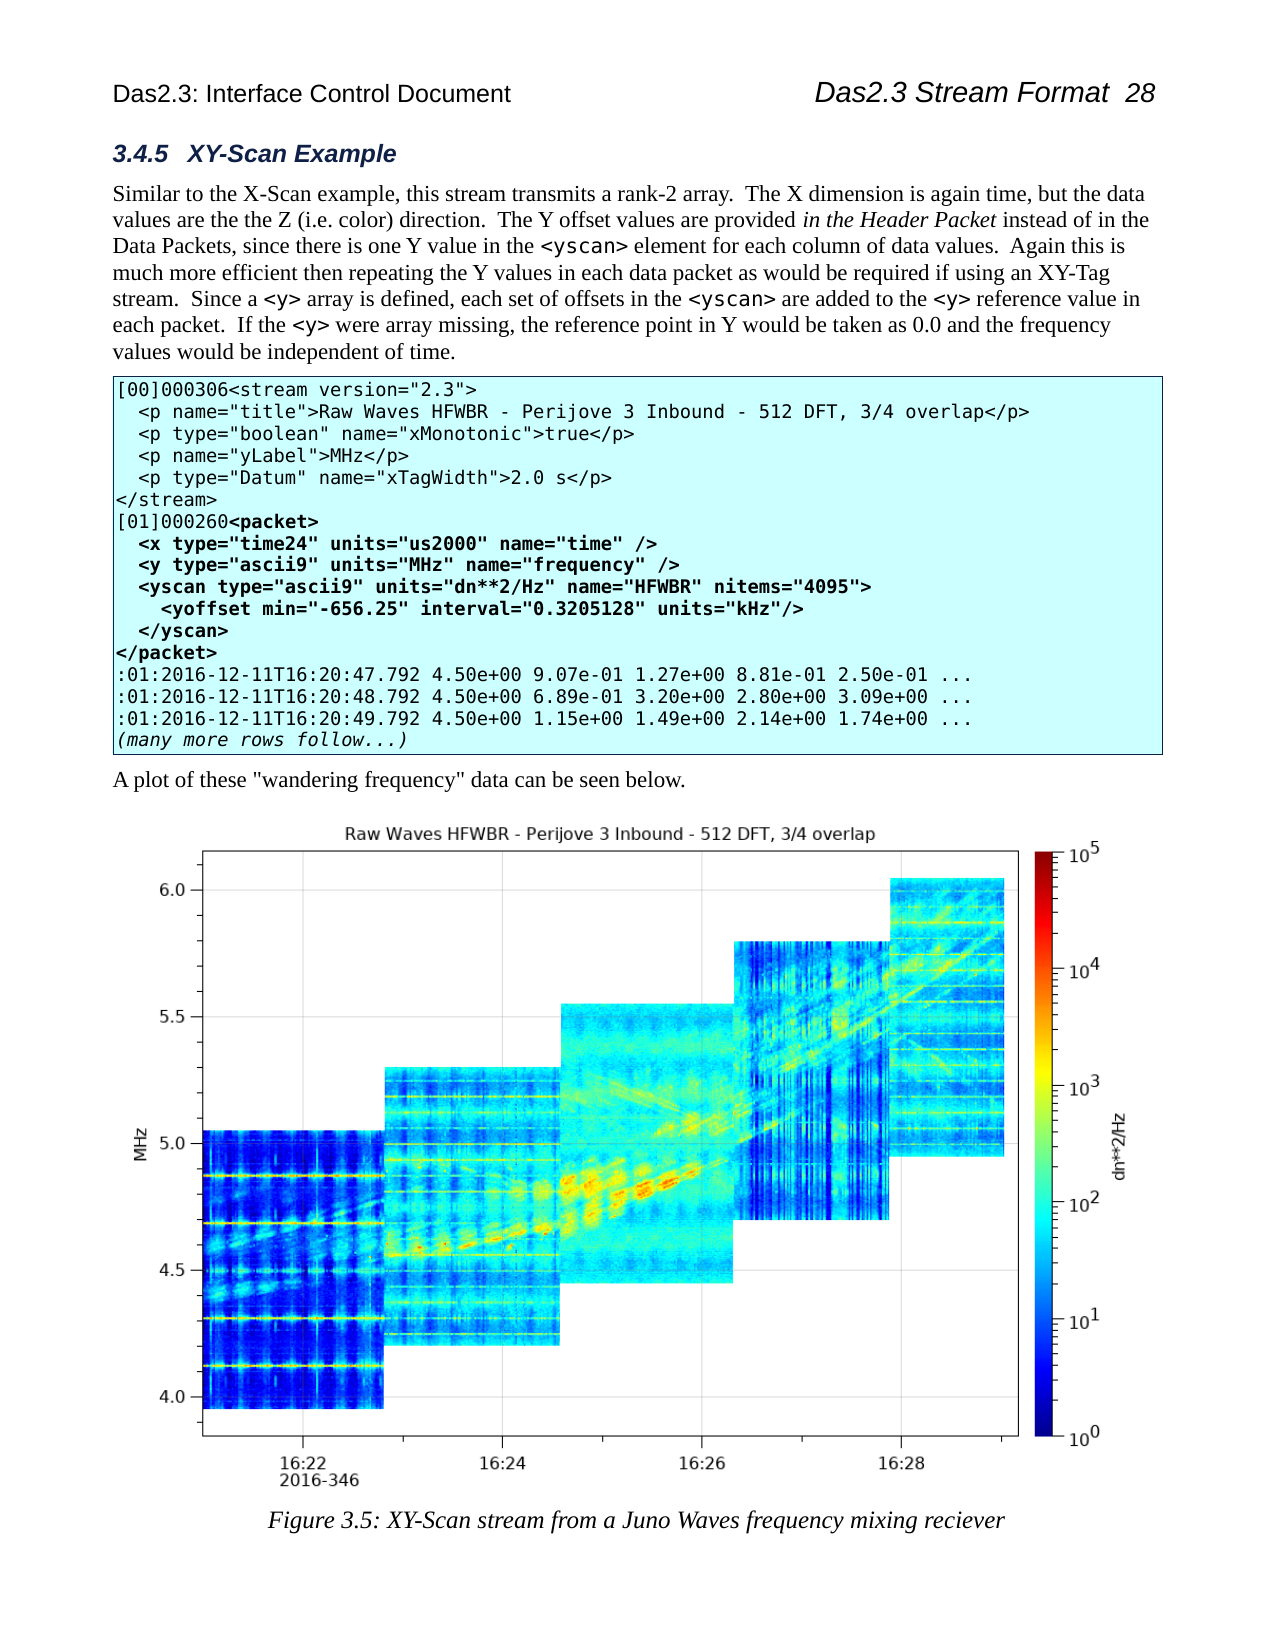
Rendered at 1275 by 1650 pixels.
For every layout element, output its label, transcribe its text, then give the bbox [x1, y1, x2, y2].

text </packet> [114, 639, 1162, 661]
text </yscan> [114, 617, 1162, 639]
text Similar to the X-Scan example, this stream transmits a rank-2 array. The X dimension is again time, but the data values are the the Z (i.e. color) direction. The Y offset values are provided in the Header Packet instead of in the Data Packets, since there is one Y value in the <yscan> element for each column of data values. Again this is much more efficient then repeating the Y values in each data packet as would be required if using an XY-Tag stream. Since a <y> array is defined, each set of offsets in the <yscan> are added to the <y> reference value in each packet. If the <y> were array missing, the reference point in Y would be taken as 0.0 and the frequency values would be independent of time. [112, 180, 1162, 364]
text A plot of these "wandering frequency" data can be seen below. [112, 766, 1162, 793]
text [01]000260<packet> [114, 507, 1162, 529]
text <yscan type="ascii9" units="dn**2/Hz" name="HFWBR" nitems="4095"> [114, 573, 1162, 595]
text <p name="title">Raw Waves HFWBR - Perijove 3 Inbound - 512 DFT, 3/4 overlap</p> [114, 398, 1162, 420]
text :01:2016-12-11T16:20:48.792 4.50e+00 6.89e-01 3.20e+00 2.80e+00 3.09e+00 ... [114, 682, 1162, 704]
text <y type="ascii9" units="MHz" name="frequency" /> [114, 551, 1162, 573]
subtitle XY-Scan Example [112, 138, 1162, 167]
picture [133, 817, 1142, 1501]
text Figure 3.5: XY-Scan stream from a Juno Waves frequency mixing reciever [134, 1501, 1141, 1534]
text :01:2016-12-11T16:20:49.792 4.50e+00 1.15e+00 1.49e+00 2.14e+00 1.74e+00 ... [114, 704, 1162, 726]
text <p type="boolean" name="xMonotonic">true</p> [114, 420, 1162, 442]
text <x type="time24" units="us2000" name="time" /> [114, 529, 1162, 551]
text <yoffset min="-656.25" interval="0.3205128" units="kHz"/> [114, 595, 1162, 617]
text (many more rows follow...) [114, 726, 1162, 754]
text <p name="yLabel">MHz</p> [114, 442, 1162, 464]
text <p type="Datum" name="xTagWidth">2.0 s</p> [114, 464, 1162, 486]
text [00]000306<stream version="2.3"> [114, 377, 1162, 398]
text </stream> [114, 486, 1162, 507]
text :01:2016-12-11T16:20:47.792 4.50e+00 9.07e-01 1.27e+00 8.81e-01 2.50e-01 ... [114, 661, 1162, 682]
